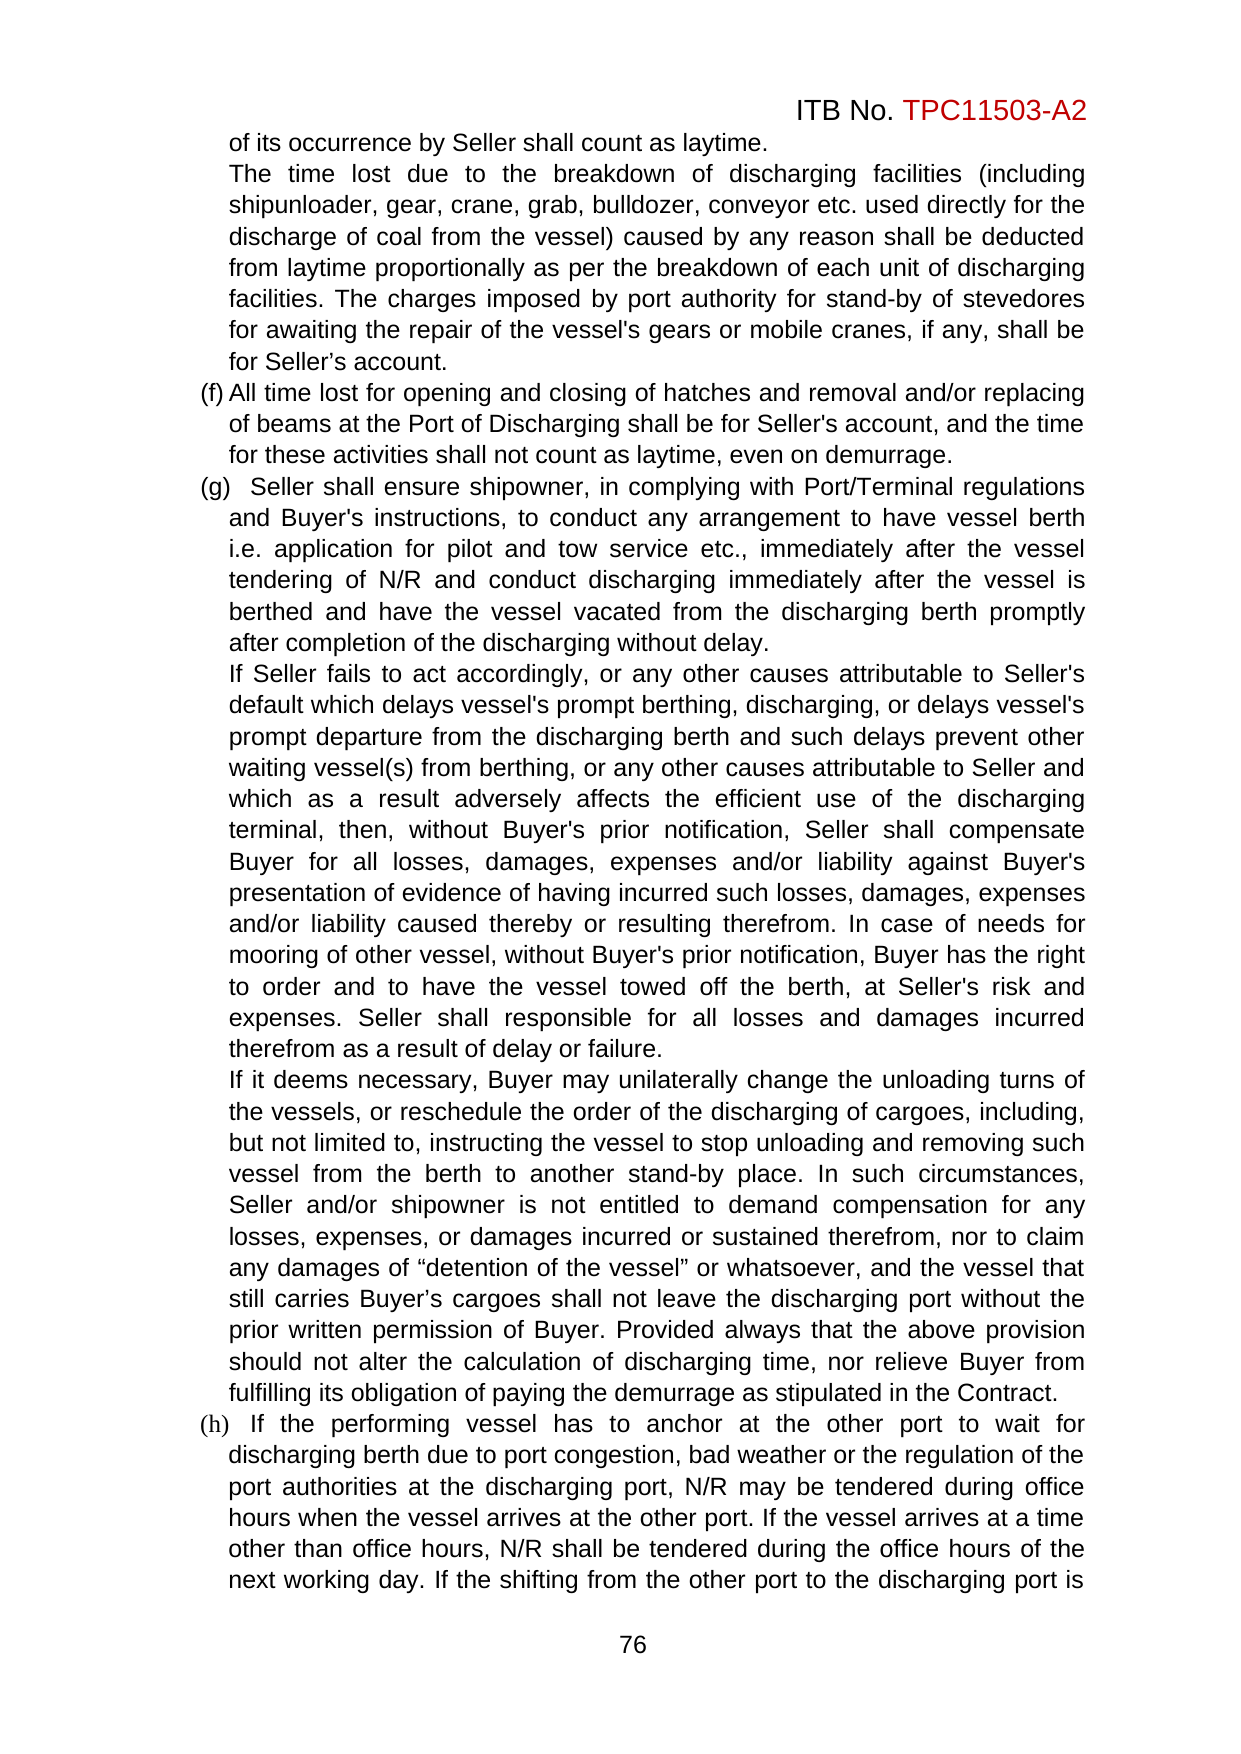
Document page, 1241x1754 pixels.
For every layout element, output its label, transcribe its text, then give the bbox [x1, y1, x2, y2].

list Seller shall ensure shipowner, in complying with Port/Terminal regulations and Buyer's instructions, to conduct any arrangement to have vessel berth i.e. application for pilot and tow service etc., immediately after the vessel tendering of N/R and conduct discharging immediately after the vessel is berthed and have the vessel vacated from the discharging berth promptly after completion of the discharging without delay. [200, 470, 1087, 657]
text If it deems necessary, Buyer may unilaterally change the unloading turns of the vessels, or reschedule the order of the discharging of cargoes, including, but not limited to, instructing the vessel to stop unloading and removing such vessel from the berth to another stand-by place. In such circumstances, Seller and/or shipowner is not entitled to demand compensation for any losses, expenses, or damages incurred or sustained therefrom, nor to claim any damages of “detention of the vessel” or whatsoever, and the vessel that still carries Buyer’s cargoes shall not leave the discharging port without the prior written permission of Buyer. Provided always that the above provision should not alter the calculation of discharging time, nor relieve Buyer from fulfilling its obligation of paying the demurrage as stipulated in the Contract. [228, 1064, 1087, 1407]
list All time lost for opening and closing of hatches and removal and/or replacing of beams at the Port of Discharging shall be for Seller's account, and the time for these activities shall not count as laytime, even on demurrage. [200, 376, 1087, 470]
list of its occurrence by Seller shall count as laytime. [200, 126, 1087, 157]
list If the performing vessel has to anchor at the other port to wait for discharging berth due to port congestion, bad weather or the regulation of the port authorities at the discharging port, N/R may be tendered during office hours when the vessel arrives at the other port. If the vessel arrives at a time other than office hours, N/R shall be tendered during the office hours of the next working day. If the shifting from the other port to the discharging port is [200, 1407, 1087, 1595]
text The time lost due to the breakdown of discharging facilities (including shipunloader, gear, crane, grab, bulldozer, conveyor etc. used directly for the discharge of coal from the vessel) caused by any reason shall be deducted from laytime proportionally as per the breakdown of each unit of discharging facilities. The charges imposed by port authority for stand-by of stevedores for awaiting the repair of the vessel's gears or mobile cranes, if any, shall be for Seller’s account. [228, 157, 1087, 376]
text If Seller fails to act accordingly, or any other causes attributable to Seller's default which delays vessel's prompt berthing, discharging, or delays vessel's prompt departure from the discharging berth and such delays prevent other waiting vessel(s) from berthing, or any other causes attributable to Seller and which as a result adversely affects the efficient use of the discharging terminal, then, without Buyer's prior notification, Seller shall compensate Buyer for all losses, damages, expenses and/or liability against Buyer's presentation of evidence of having incurred such losses, damages, expenses and/or liability caused thereby or resulting therefrom. In case of needs for mooring of other vessel, without Buyer's prior notification, Buyer has the right to order and to have the vessel towed off the berth, at Seller's risk and expenses. Seller shall responsible for all losses and damages incurred therefrom as a result of delay or failure. [228, 657, 1087, 1064]
